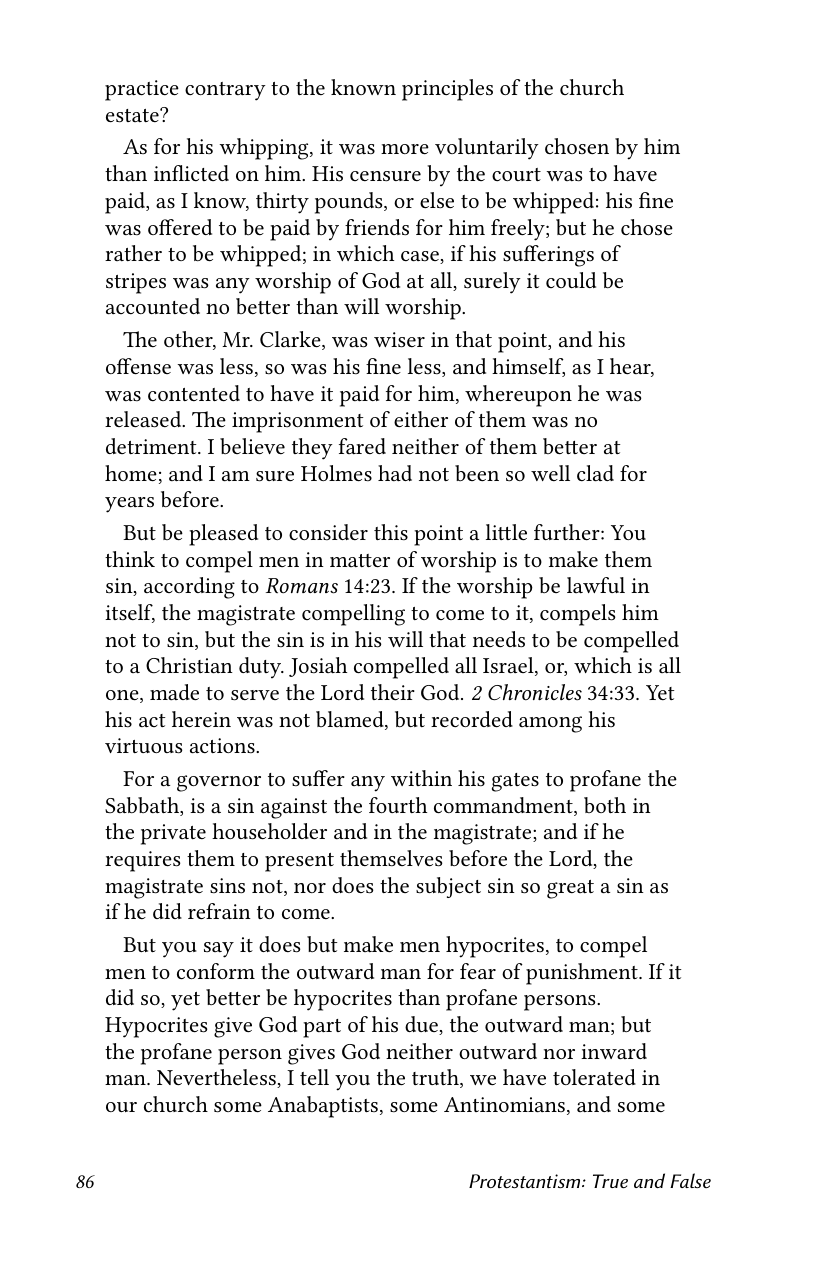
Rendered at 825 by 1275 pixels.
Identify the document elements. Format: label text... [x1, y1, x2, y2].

text As for his whipping, it was more voluntarily chosen by him than inflicted on him. His censure by the court was to have paid, as I know, thirty pounds, or else to be whipped: his fine was offered to be paid by friends for him freely; but he chose rather to be whipped; in which case, if his sufferings of stripes was any worship of God at all, surely it could be accounted no better than will worship. [105, 134, 682, 321]
text The other, Mr. Clarke, was wiser in that point, and his offense was less, so was his fine less, and himself, as I hear, was contented to have it paid for him, whereupon he was released. The imprisonment of either of them was no detriment. I believe they fared neither of them better at home; and I am sure Holmes had not been so well clad for years before. [105, 327, 682, 513]
text For a governor to suffer any within his gates to profane the Sabbath, is a sin against the fourth commandment, both in the private householder and in the magistrate; and if he requires them to present themselves before the Lord, the magistrate sins not, nor does the subject sin so great a sin as if he did refrain to come. [105, 766, 682, 925]
text But you say it does but make men hypocrites, to compel men to conform the outward man for fear of punishment. If it did so, yet better be hypocrites than profane persons. Hypocrites give God part of his due, the outward man; but the profane person gives God neither outward nor inward man. Nevertheless, I tell you the truth, we have tolerated in our church some Anabaptists, some Antinomians, and some [105, 932, 682, 1118]
text But be pleased to consider this point a little further: You think to compel men in matter of worship is to make them sin, according to Romans 14:23. If the worship be lawful in itself, the magistrate compelling to come to it, compels him not to sin, but the sin is in his will that needs to be compelled to a Christian duty. Josiah compelled all Israel, or, which is all one, made to serve the Lord their God. 2 Chronicles 34:33. Yet his act herein was not blamed, but recorded among his virtuous actions. [105, 520, 682, 759]
text practice contrary to the known principles of the church estate? [105, 75, 682, 128]
